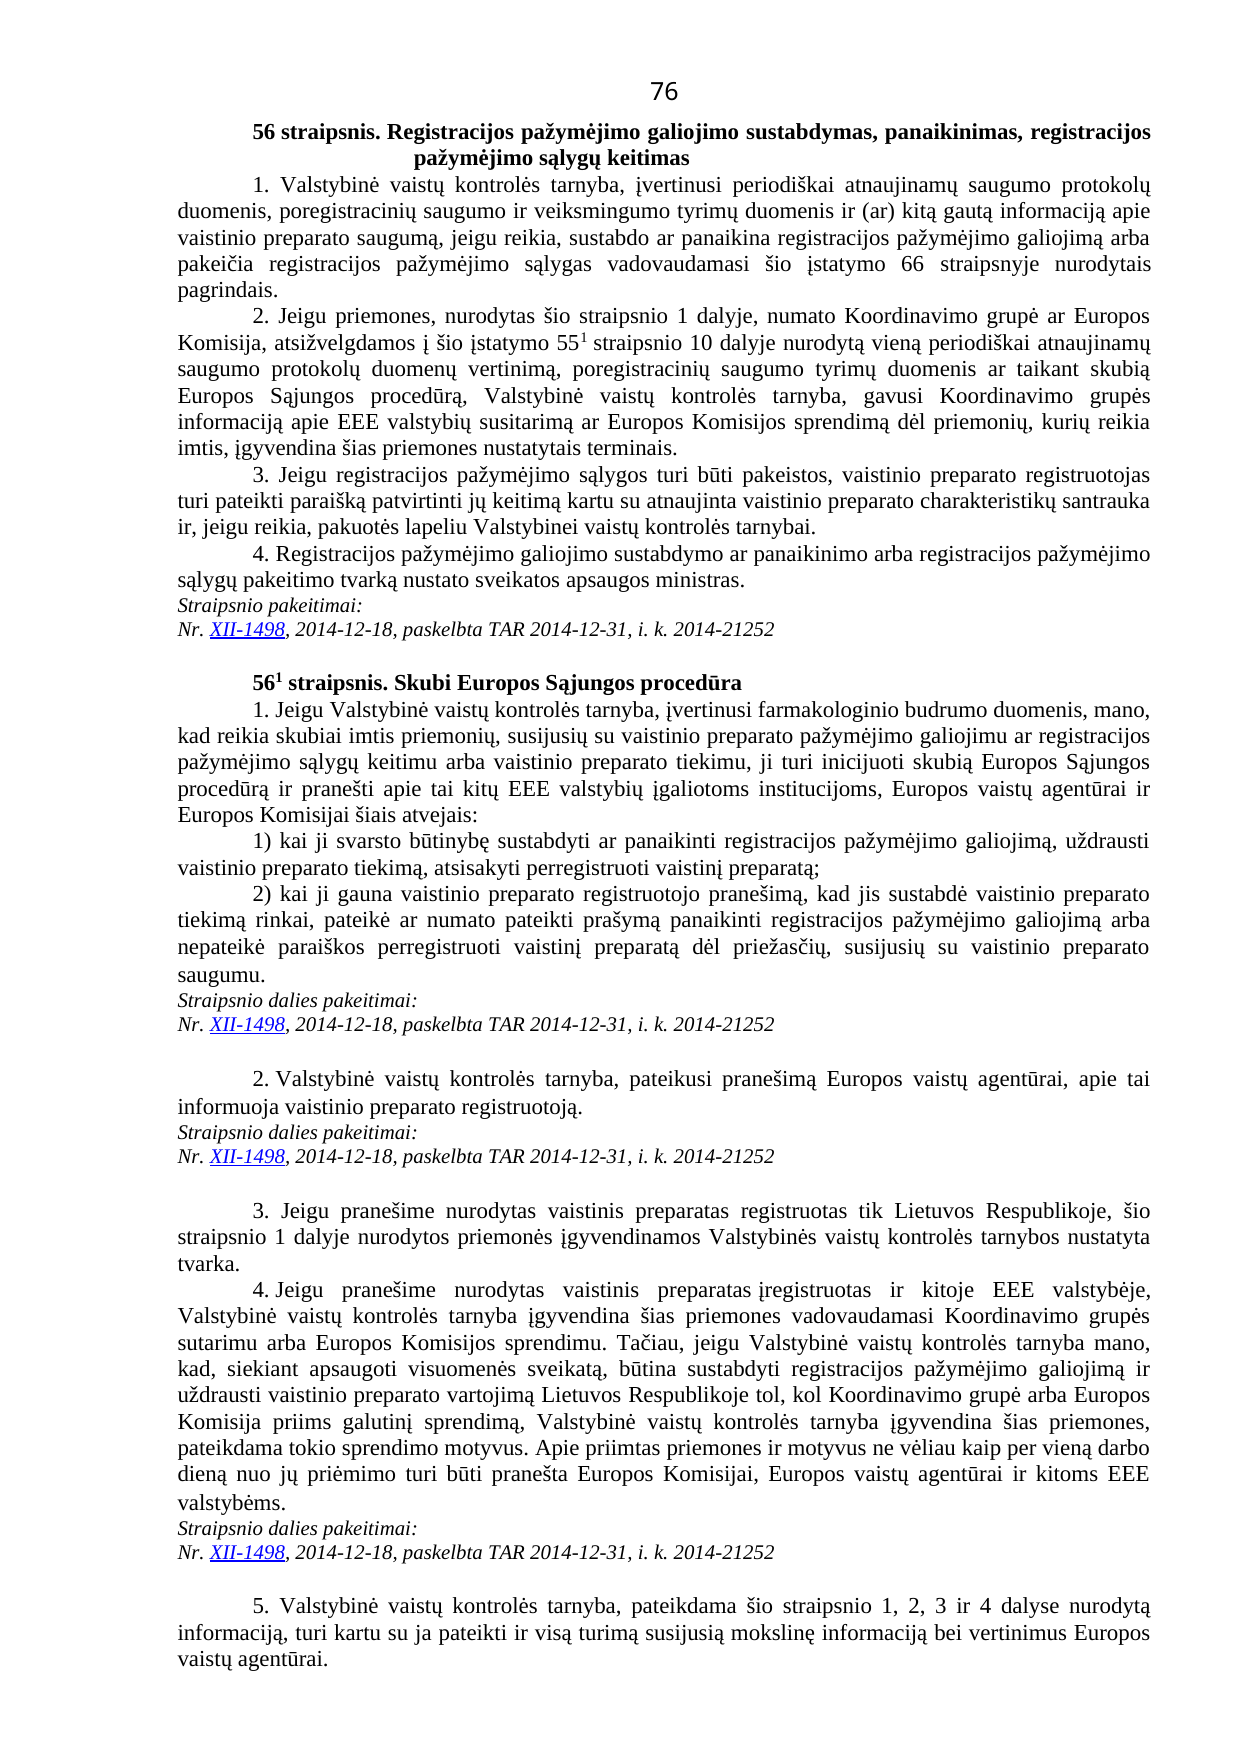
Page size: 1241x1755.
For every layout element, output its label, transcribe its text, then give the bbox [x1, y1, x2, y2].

text 3. Jeigu pranešime nurodytas vaistinis preparatas registruotas tik Lietuvos Respublikoje, šio straipsnio 1 dalyje nurodytos priemonės įgyvendinamos Valstybinės vaistų kontrolės tarnybos nustatyta tvarka. [177, 1197, 1152, 1276]
text Straipsnio dalies pakeitimai: [177, 1120, 1152, 1144]
text 2. Jeigu priemones, nurodytas šio straipsnio 1 dalyje, numato Koordinavimo grupė ar Europos Komisija, atsižvelgdamos į šio įstatymo 551 straipsnio 10 dalyje nurodytą vieną periodiškai atnaujinamų saugumo protokolų duomenų vertinimą, poregistracinių saugumo tyrimų duomenis ar taikant skubią Europos Sąjungos procedūrą, Valstybinė vaistų kontrolės tarnyba, gavusi Koordinavimo grupės informaciją apie EEE valstybių susitarimą ar Europos Komisijos sprendimą dėl priemonių, kurių reikia imtis, įgyvendina šias priemones nustatytais terminais. [177, 303, 1152, 461]
text 1. Jeigu Valstybinė vaistų kontrolės tarnyba, įvertinusi farmakologinio budrumo duomenis, mano, kad reikia skubiai imtis priemonių, susijusių su vaistinio preparato pažymėjimo galiojimu ar registracijos pažymėjimo sąlygų keitimu arba vaistinio preparato tiekimu, ji turi inicijuoti skubią Europos Sąjungos procedūrą ir pranešti apie tai kitų EEE valstybių įgaliotoms institucijoms, Europos vaistų agentūrai ir Europos Komisijai šiais atvejais: [177, 696, 1152, 827]
text Nr. XII-1498, 2014-12-18, paskelbta TAR 2014-12-31, i. k. 2014-21252 [177, 1012, 1152, 1036]
text 3. Jeigu registracijos pažymėjimo sąlygos turi būti pakeistos, vaistinio preparato registruotojas turi pateikti paraišką patvirtinti jų keitimą kartu su atnaujinta vaistinio preparato charakteristikų santrauka ir, jeigu reikia, pakuotės lapeliu Valstybinei vaistų kontrolės tarnybai. [177, 461, 1152, 540]
text 1) kai ji svarsto būtinybę sustabdyti ar panaikinti registracijos pažymėjimo galiojimą, uždrausti vaistinio preparato tiekimą, atsisakyti perregistruoti vaistinį preparatą; [177, 827, 1152, 880]
text 56 straipsnis. Registracijos pažymėjimo galiojimo sustabdymas, panaikinimas, registracijos pažymėjimo sąlygų keitimas [252, 118, 1152, 171]
text 4. Jeigu pranešime nurodytas vaistinis preparatas įregistruotas ir kitoje EEE valstybėje, Valstybinė vaistų kontrolės tarnyba įgyvendina šias priemones vadovaudamasi Koordinavimo grupės sutarimu arba Europos Komisijos sprendimu. Tačiau, jeigu Valstybinė vaistų kontrolės tarnyba mano, kad, siekiant apsaugoti visuomenės sveikatą, būtina sustabdyti registracijos pažymėjimo galiojimą ir uždrausti vaistinio preparato vartojimą Lietuvos Respublikoje tol, kol Koordinavimo grupė arba Europos Komisija priims galutinį sprendimą, Valstybinė vaistų kontrolės tarnyba įgyvendina šias priemones, pateikdama tokio sprendimo motyvus. Apie priimtas priemones ir motyvus ne vėliau kaip per vieną darbo dieną nuo jų priėmimo turi būti pranešta Europos Komisijai, Europos vaistų agentūrai ir kitoms EEE valstybėms. [177, 1276, 1152, 1516]
text 4. Registracijos pažymėjimo galiojimo sustabdymo ar panaikinimo arba registracijos pažymėjimo sąlygų pakeitimo tvarką nustato sveikatos apsaugos ministras. [177, 540, 1152, 592]
text 5. Valstybinė vaistų kontrolės tarnyba, pateikdama šio straipsnio 1, 2, 3 ir 4 dalyse nurodytą informaciją, turi kartu su ja pateikti ir visą turimą susijusią mokslinę informaciją bei vertinimus Europos vaistų agentūrai. [177, 1592, 1152, 1671]
text 2. Valstybinė vaistų kontrolės tarnyba, pateikusi pranešimą Europos vaistų agentūrai, apie tai informuoja vaistinio preparato registruotoją. [177, 1065, 1152, 1120]
text Straipsnio dalies pakeitimai: [177, 988, 1152, 1012]
text 561 straipsnis. Skubi Europos Sąjungos procedūra [177, 669, 1152, 696]
text Straipsnio pakeitimai: [177, 592, 1152, 617]
text Nr. XII-1498, 2014-12-18, paskelbta TAR 2014-12-31, i. k. 2014-21252 [177, 617, 1152, 641]
text Straipsnio dalies pakeitimai: [177, 1516, 1152, 1539]
text Nr. XII-1498, 2014-12-18, paskelbta TAR 2014-12-31, i. k. 2014-21252 [177, 1539, 1152, 1564]
text 1. Valstybinė vaistų kontrolės tarnyba, įvertinusi periodiškai atnaujinamų saugumo protokolų duomenis, poregistracinių saugumo ir veiksmingumo tyrimų duomenis ir (ar) kitą gautą informaciją apie vaistinio preparato saugumą, jeigu reikia, sustabdo ar panaikina registracijos pažymėjimo galiojimą arba pakeičia registracijos pažymėjimo sąlygas vadovaudamasi šio įstatymo 66 straipsnyje nurodytais pagrindais. [177, 171, 1152, 303]
text Nr. XII-1498, 2014-12-18, paskelbta TAR 2014-12-31, i. k. 2014-21252 [177, 1144, 1152, 1168]
text 2) kai ji gauna vaistinio preparato registruotojo pranešimą, kad jis sustabdė vaistinio preparato tiekimą rinkai, pateikė ar numato pateikti prašymą panaikinti registracijos pažymėjimo galiojimą arba nepateikė paraiškos perregistruoti vaistinį preparatą dėl priežasčių, susijusių su vaistinio preparato saugumu. [177, 880, 1152, 988]
